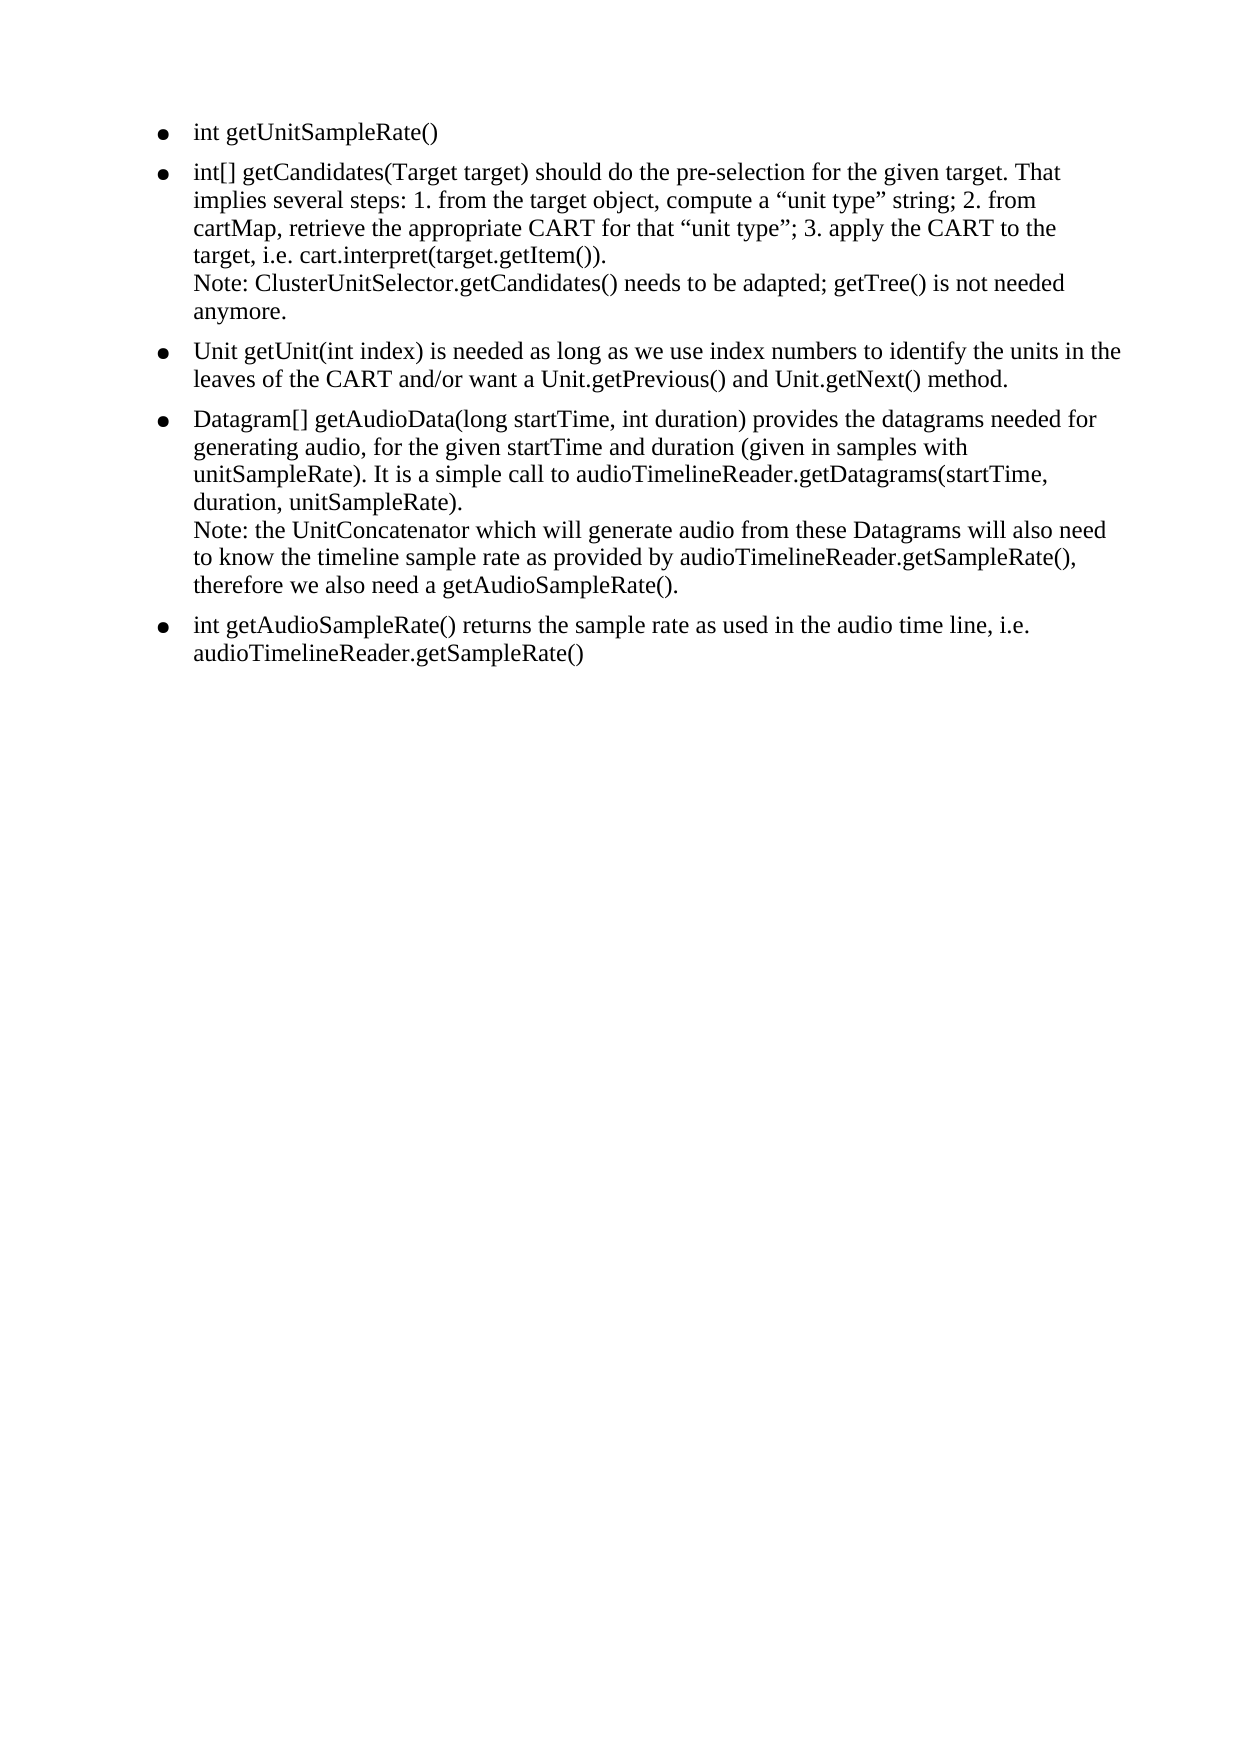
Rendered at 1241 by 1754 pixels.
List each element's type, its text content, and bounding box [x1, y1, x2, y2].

list int[] getCandidates(Target target) should do the pre-selection for the given target. That implies several steps: 1. from the target object, compute a “unit type” string; 2. from cartMap, retrieve the appropriate CART for that “unit type”; 3. apply the CART to the target, i.e. cart.interpret(target.getItem()). Note: ClusterUnitSelector.getCandidates() needs to be adapted; getTree() is not needed anymore. [156, 158, 1122, 324]
list Unit getUnit(int index) is needed as long as we use index numbers to identify the units in the leaves of the CART and/or want a Unit.getPrevious() and Unit.getNext() method. [156, 337, 1122, 392]
list int getUnitSampleRate() [156, 118, 1122, 146]
list int getAudioSampleRate() returns the sample rate as used in the audio time line, i.e. audioTimelineReader.getSampleRate() [156, 611, 1122, 667]
list Datagram[] getAudioData(long startTime, int duration) provides the datagrams needed for generating audio, for the given startTime and duration (given in samples with unitSampleRate). It is a simple call to audioTimelineReader.getDatagrams(startTime, duration, unitSampleRate). Note: the UnitConcatenator which will generate audio from these Datagrams will also need to know the timeline sample rate as provided by audioTimelineReader.getSampleRate(), therefore we also need a getAudioSampleRate(). [156, 405, 1122, 599]
